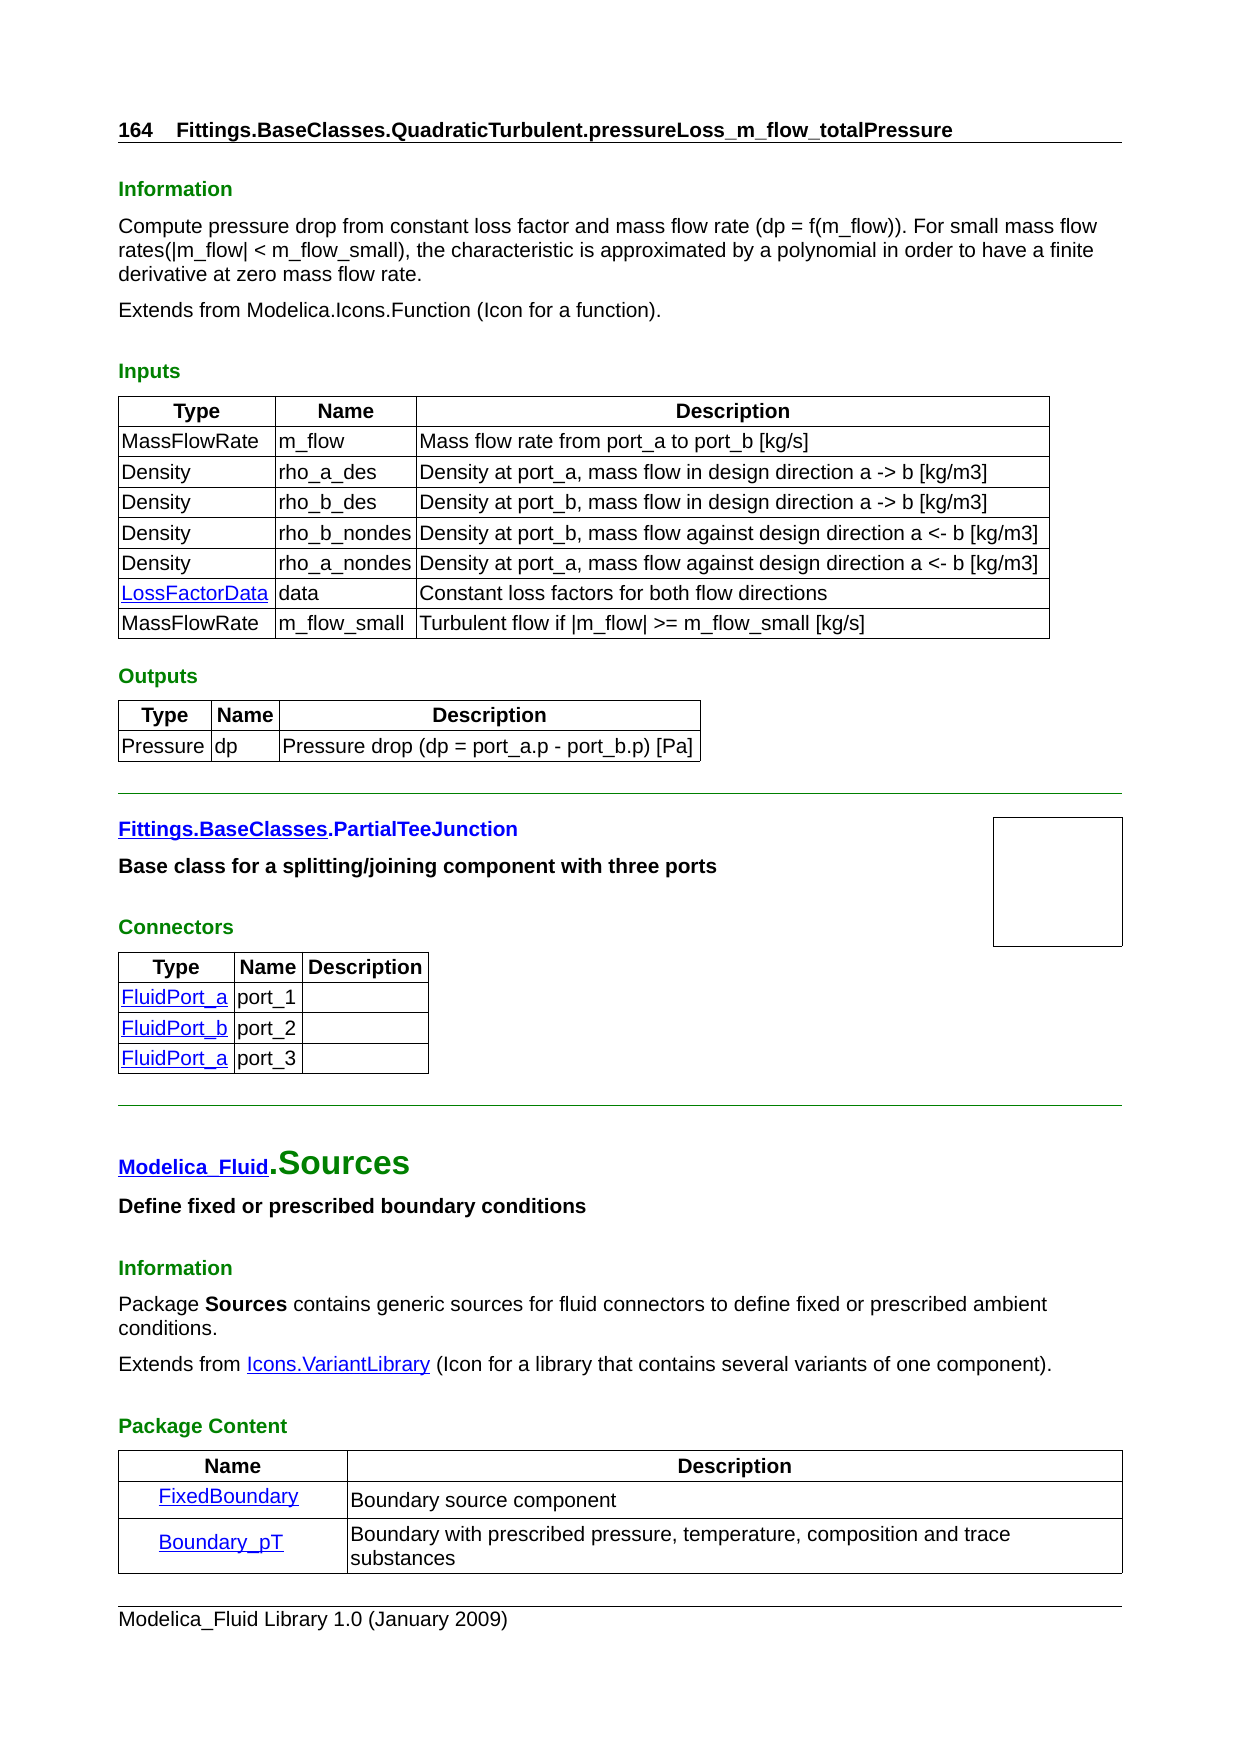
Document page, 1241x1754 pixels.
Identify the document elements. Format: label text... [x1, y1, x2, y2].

table_header Description [348, 1451, 1122, 1481]
table_cell Pressure drop (dp = port_a.p - port_b.p) [Pa] [280, 731, 700, 761]
table_header Name [235, 953, 302, 982]
table_cell Density at port_a, mass flow against design direction a <- b [kg/m3] [417, 549, 1049, 578]
table_cell [303, 983, 428, 1012]
table_cell FixedBoundary [119, 1482, 347, 1518]
table_header Description [280, 701, 700, 730]
table_cell Turbulent flow if |m_flow| >= m_flow_small [kg/s] [417, 609, 1049, 638]
table_cell rho_a_nondes [276, 549, 416, 578]
table_header Description [303, 953, 428, 982]
text Extends from Modelica.Icons.Function (Icon for a function). [118, 298, 1122, 322]
table_header Description [417, 397, 1049, 426]
table_cell Density [119, 549, 275, 578]
table_cell Density [119, 518, 275, 547]
table_cell port_2 [235, 1013, 302, 1042]
text Extends from Icons.VariantLibrary (Icon for a library that contains several variants of one component). [118, 1352, 1122, 1376]
table_cell [303, 1044, 428, 1073]
table_cell FluidPort_b [119, 1013, 234, 1042]
subtitle Fittings.BaseClasses.PartialTeeJunction [118, 817, 993, 841]
table_cell FluidPort_a [119, 1044, 234, 1073]
table_cell FluidPort_a [119, 983, 234, 1012]
table_header Name [212, 701, 279, 730]
subtitle Connectors [118, 915, 993, 939]
table_cell Density at port_a, mass flow in design direction a -> b [kg/m3] [417, 457, 1049, 487]
table_cell [303, 1013, 428, 1042]
subtitle Package Content [118, 1414, 1122, 1438]
subtitle [994, 818, 1122, 841]
table_cell port_1 [235, 983, 302, 1012]
text Compute pressure drop from constant loss factor and mass flow rate (dp = f(m_flow)). For small mass flow rates(|m_flow| < m_flow_small), the characteristic is approximated by a polynomial in order to have a finite derivative at zero mass flow rate. [118, 213, 1122, 285]
table_cell Boundary with prescribed pressure, temperature, composition and trace substances [348, 1519, 1122, 1572]
table_cell m_flow [276, 427, 416, 456]
table_cell Boundary_pT [119, 1519, 347, 1572]
text Package Sources contains generic sources for fluid connectors to define fixed or prescribed ambient conditions. [118, 1292, 1122, 1340]
table_cell MassFlowRate [119, 427, 275, 456]
table_cell data [276, 579, 416, 608]
table_cell LossFactorData [119, 579, 275, 608]
table_header Name [119, 1451, 347, 1481]
table_cell dp [212, 731, 279, 761]
table_cell Constant loss factors for both flow directions [417, 579, 1049, 608]
table_header Type [119, 397, 275, 426]
subtitle Outputs [118, 663, 1122, 687]
table_cell m_flow_small [276, 609, 416, 638]
subtitle [994, 915, 1122, 939]
table_cell Density at port_b, mass flow against design direction a <- b [kg/m3] [417, 518, 1049, 547]
table_cell rho_b_nondes [276, 518, 416, 547]
table_cell Mass flow rate from port_a to port_b [kg/s] [417, 427, 1049, 456]
table_cell Boundary source component [348, 1482, 1122, 1518]
text Define fixed or prescribed boundary conditions [118, 1194, 1122, 1218]
table_cell Density [119, 457, 275, 487]
table_header Type [119, 953, 234, 982]
subtitle Information [118, 1255, 1122, 1279]
subtitle Inputs [118, 359, 1122, 383]
subtitle Information [118, 177, 1122, 201]
table_cell MassFlowRate [119, 609, 275, 638]
subtitle Modelica_Fluid.Sources [118, 1143, 1122, 1181]
table_cell Density at port_b, mass flow in design direction a -> b [kg/m3] [417, 488, 1049, 517]
table_cell Density [119, 488, 275, 517]
table_cell Pressure [119, 731, 211, 761]
table_cell port_3 [235, 1044, 302, 1073]
table_header Type [119, 701, 211, 730]
table_cell rho_b_des [276, 488, 416, 517]
text [994, 854, 1122, 878]
text Base class for a splitting/joining component with three ports [118, 854, 993, 878]
table_cell rho_a_des [276, 457, 416, 487]
table_header Name [276, 397, 416, 426]
